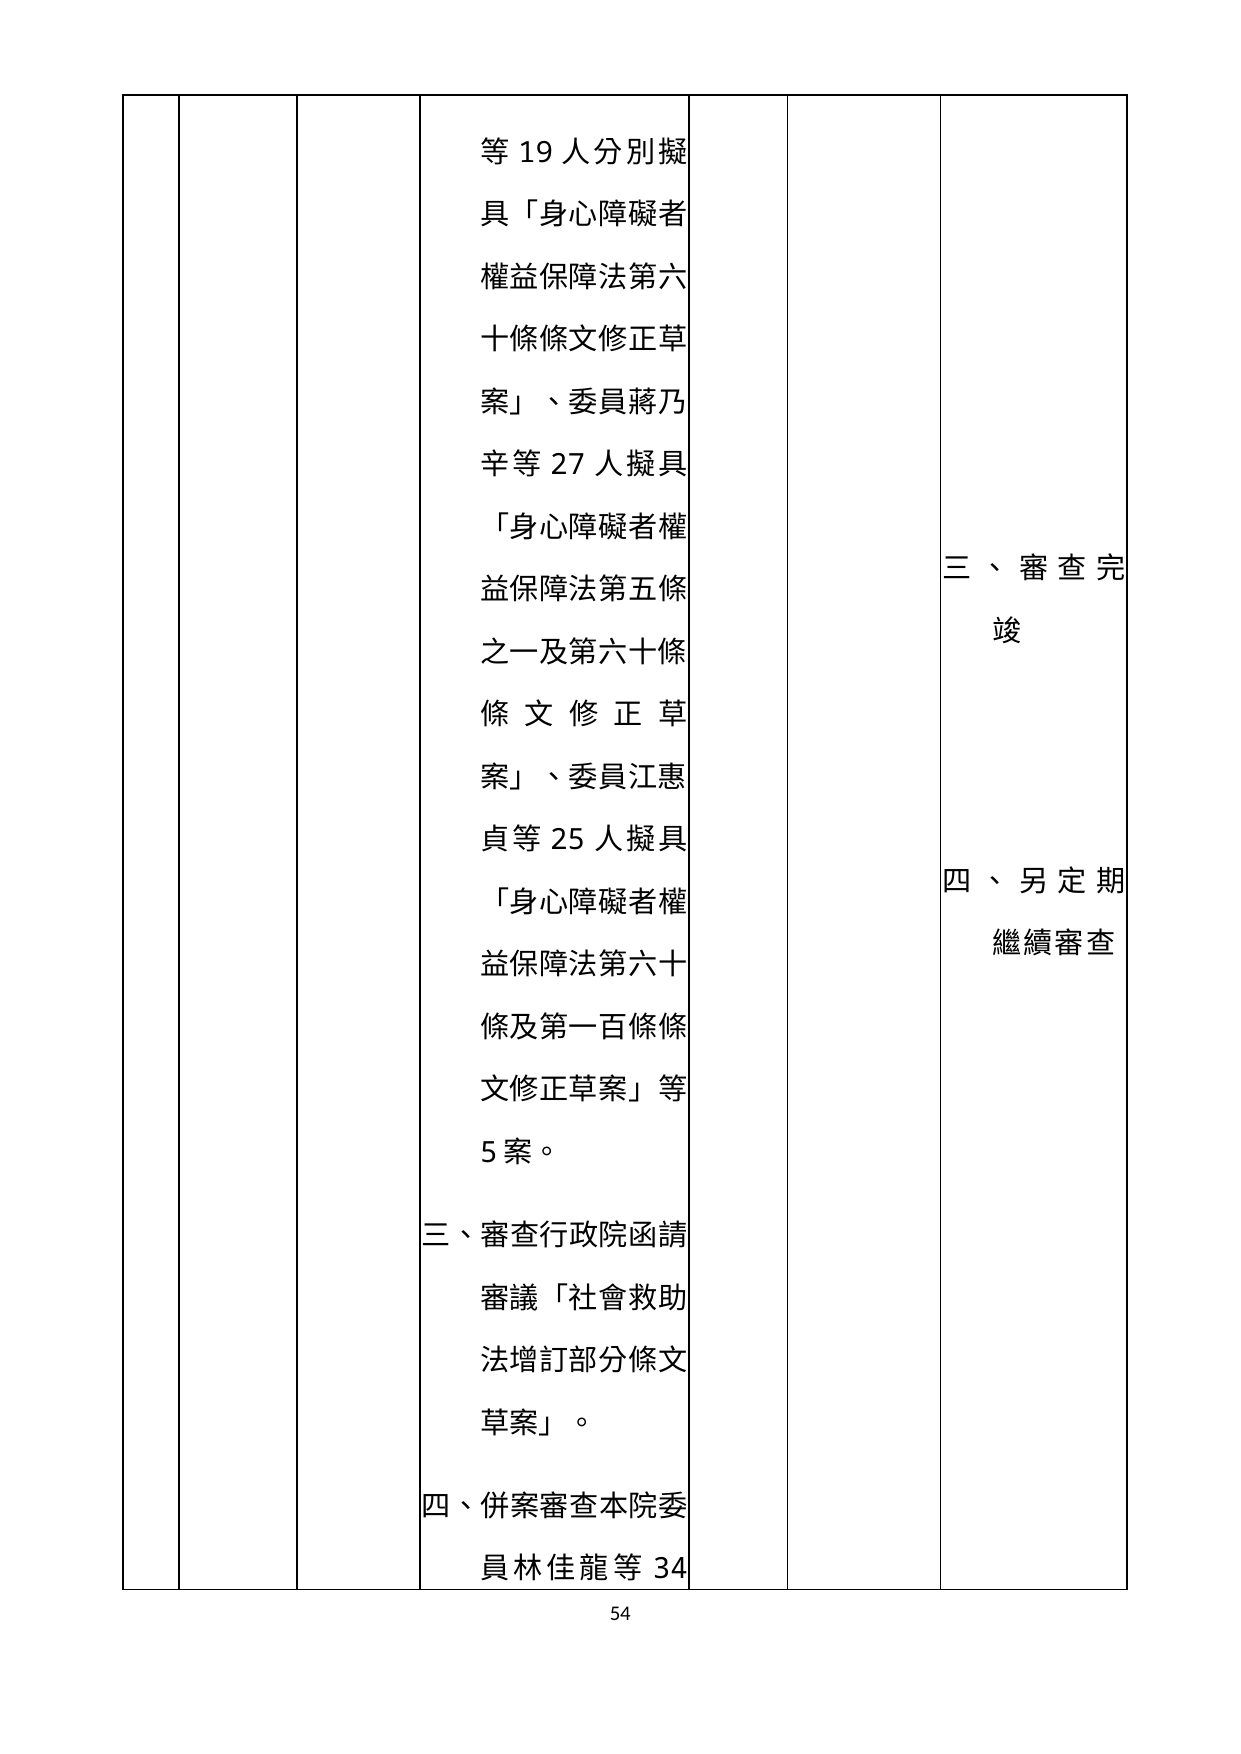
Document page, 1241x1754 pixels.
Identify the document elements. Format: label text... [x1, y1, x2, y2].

table_cell [788, 96, 940, 1589]
table_cell [180, 96, 296, 1589]
table_cell 等19人分別擬具「身心障礙者權益保障法第六十條條文修正草案」、委員蔣乃辛等27人擬具「身心障礙者權益保障法第五條之一及第六十條條文修正草案」、委員江惠貞等25人擬具「身心障礙者權益保障法第六十條及第一百條條文修正草案」等5案。 三、審查行政院函請審議「社會救助法增訂部分條文草案」。 四、併案審查本院委員林佳龍等34 [421, 96, 688, 1589]
table_cell 三、審查完竣 四、另定期繼續審查 [941, 96, 1126, 1589]
table_cell [124, 96, 178, 1589]
table_cell [298, 96, 419, 1589]
table_cell [690, 96, 787, 1589]
